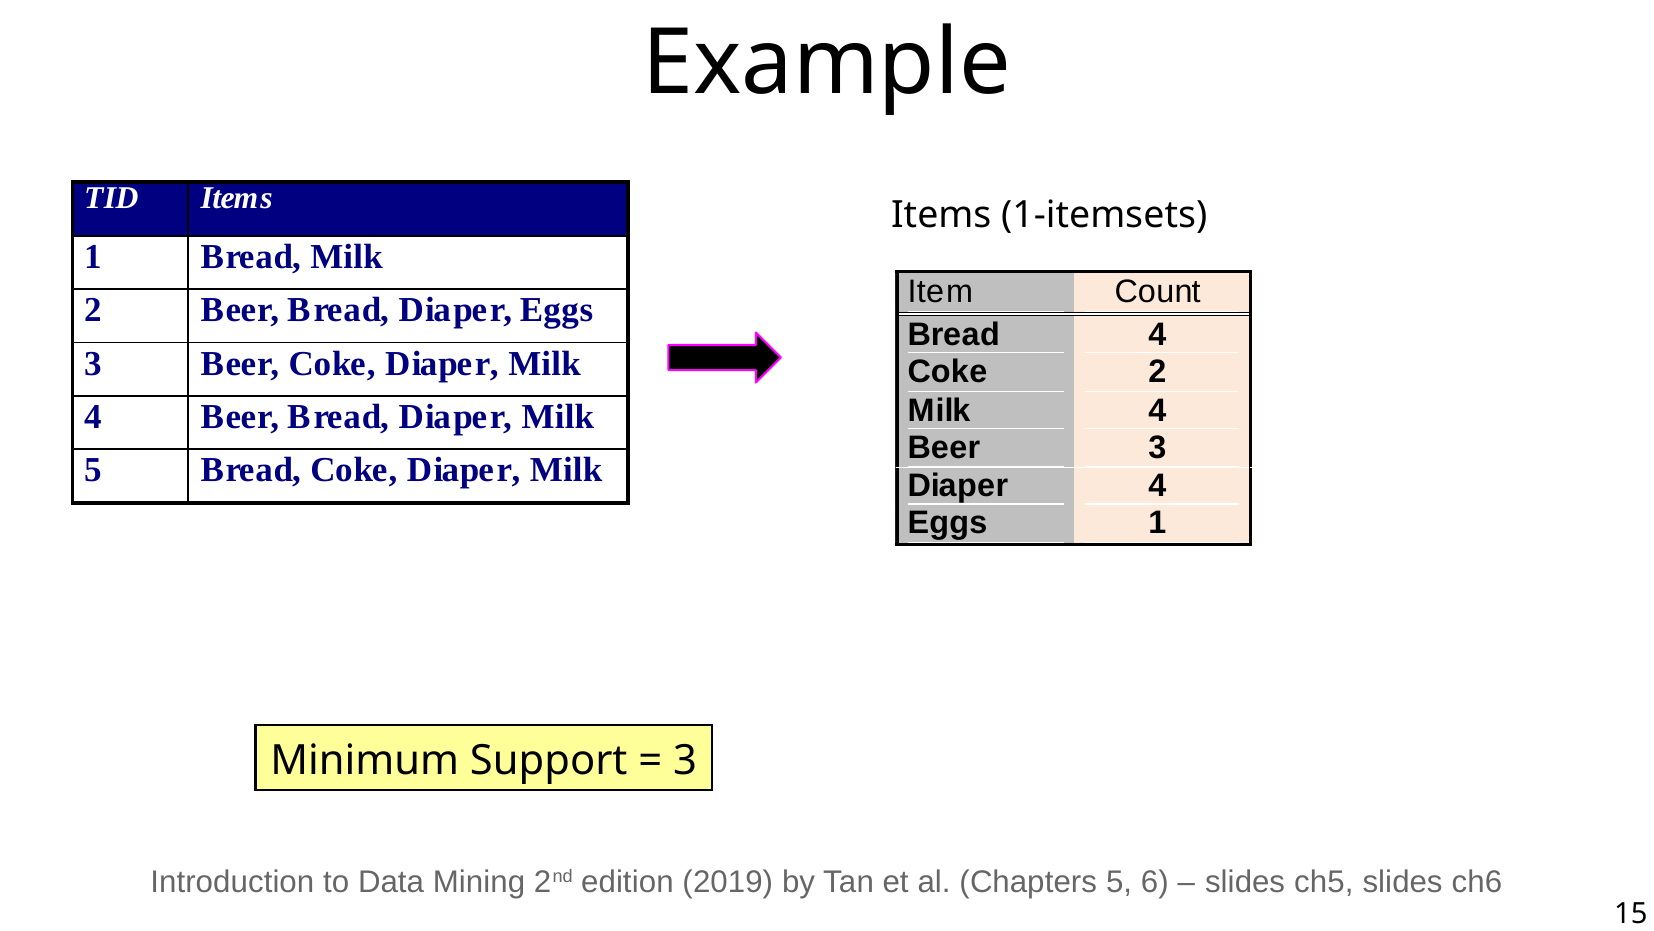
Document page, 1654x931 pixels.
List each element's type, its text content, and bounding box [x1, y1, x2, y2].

text_box Items (1-itemsets) [876, 182, 1223, 243]
picture [55, 180, 642, 533]
text_box [668, 332, 781, 383]
title Example [82, 1, 1571, 115]
picture [895, 270, 1267, 675]
text_box Introduction to Data Mining 2nd edition (2019) by Tan et al. (Chapters 5, 6) – slides ch5, slides ch6 [7, 857, 1646, 916]
text_box Minimum Support = 3 [255, 725, 712, 790]
